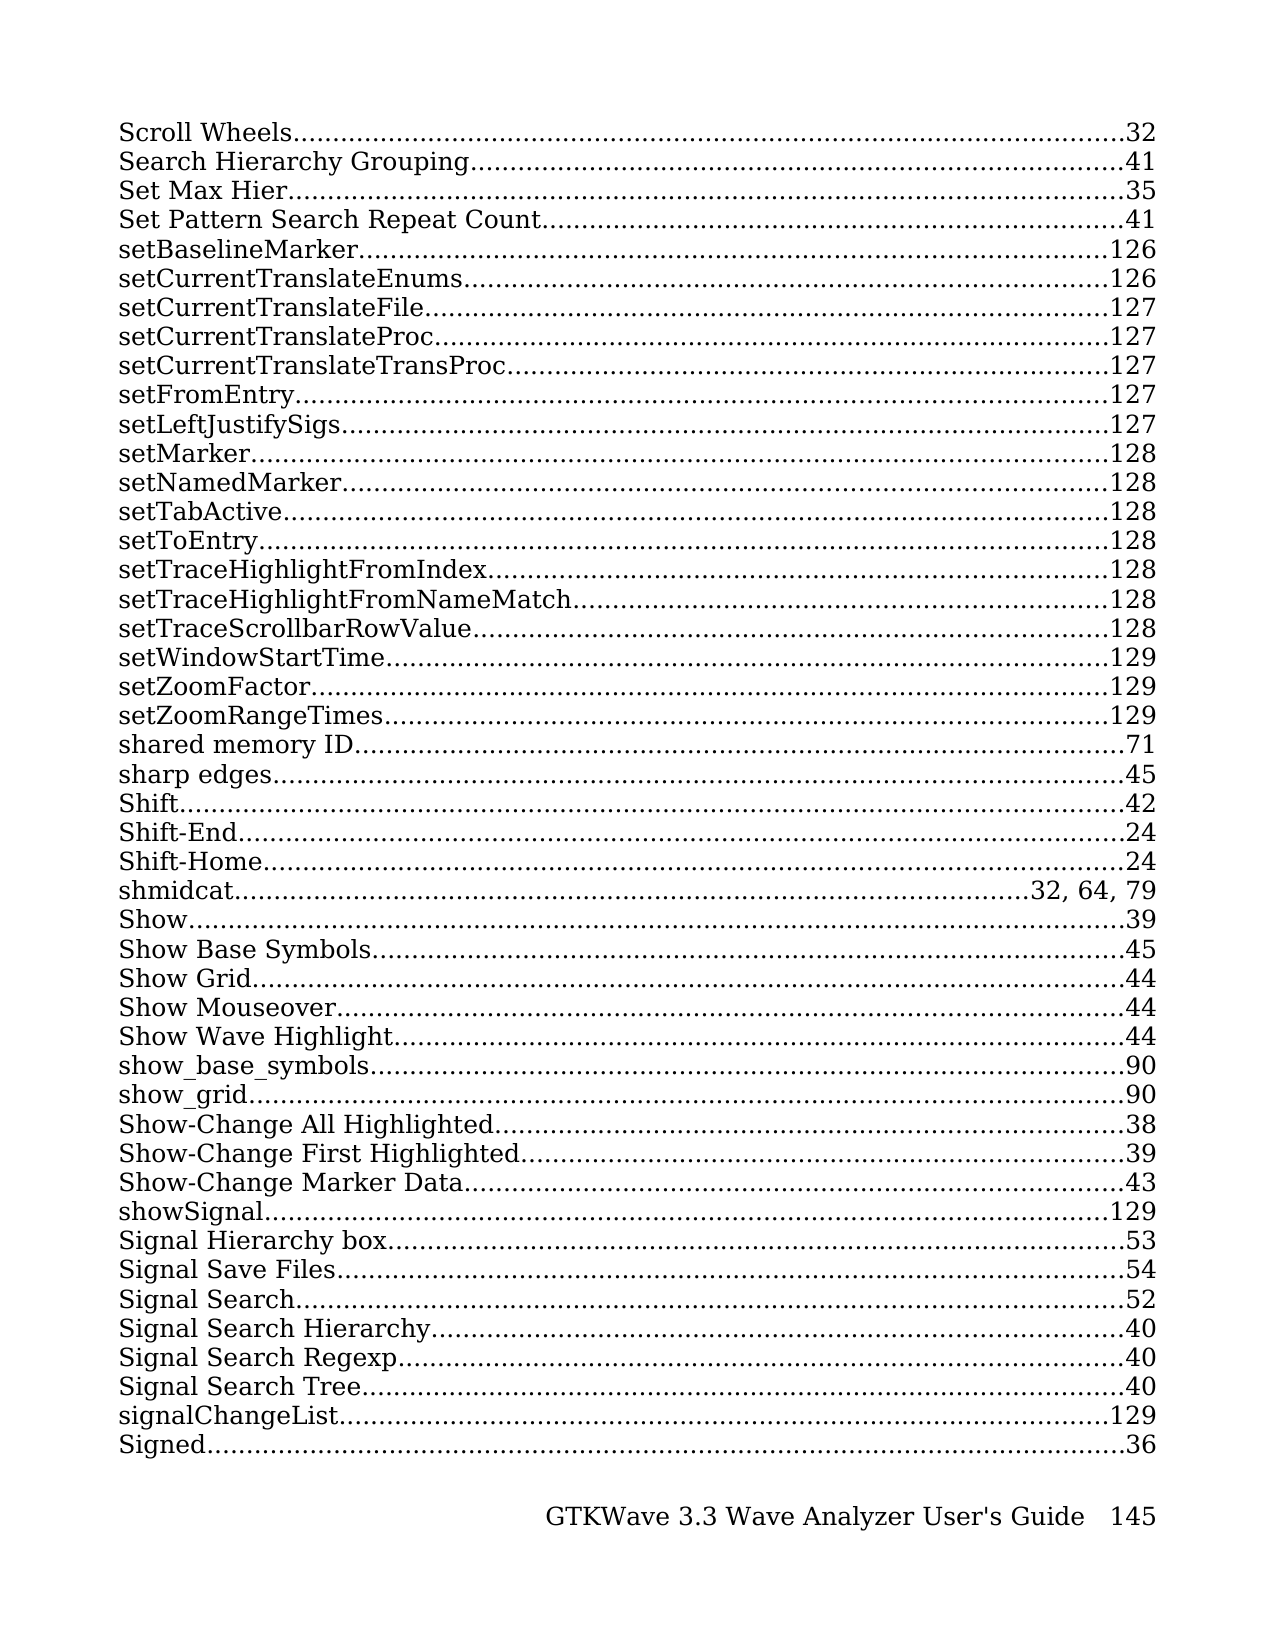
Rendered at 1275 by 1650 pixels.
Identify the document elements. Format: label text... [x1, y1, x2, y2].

text Scroll Wheels 32 [118, 118, 1157, 147]
text Show Mouseover 44 [118, 993, 1157, 1022]
text Show-Change Marker Data 43 [118, 1168, 1157, 1197]
text Signal Search Tree 40 [118, 1372, 1157, 1401]
text setZoomRangeTimes 129 [118, 701, 1157, 731]
text Show-Change All Highlighted 38 [118, 1110, 1157, 1139]
text setToEntry 128 [118, 526, 1157, 556]
text setCurrentTranslateFile 127 [118, 293, 1157, 322]
text show_grid 90 [118, 1081, 1157, 1110]
text setMarker 128 [118, 439, 1157, 468]
text sharp edges 45 [118, 760, 1157, 789]
text shared memory ID 71 [118, 731, 1157, 760]
text setWindowStartTime 129 [118, 643, 1157, 672]
text shmidcat 32, 64, 79 [118, 876, 1157, 906]
text Show Base Symbols 45 [118, 935, 1157, 964]
text setNamedMarker 128 [118, 468, 1157, 497]
text Signal Search Regexp 40 [118, 1343, 1157, 1372]
text signalChangeList 129 [118, 1401, 1157, 1431]
text setBaselineMarker 126 [118, 235, 1157, 264]
text setTraceHighlightFromIndex 128 [118, 556, 1157, 585]
text Signal Hierarchy box 53 [118, 1226, 1157, 1256]
text Signed 36 [118, 1431, 1157, 1460]
text Shift-Home 24 [118, 847, 1157, 876]
text showSignal 129 [118, 1197, 1157, 1226]
text setLeftJustifySigs 127 [118, 410, 1157, 439]
text setCurrentTranslateProc 127 [118, 322, 1157, 351]
text Shift 42 [118, 789, 1157, 818]
text Signal Search Hierarchy 40 [118, 1314, 1157, 1343]
text Show-Change First Highlighted 39 [118, 1139, 1157, 1168]
text Signal Save Files 54 [118, 1256, 1157, 1285]
text Shift-End 24 [118, 818, 1157, 847]
text setTraceHighlightFromNameMatch 128 [118, 585, 1157, 614]
text setZoomFactor 129 [118, 672, 1157, 701]
text setCurrentTranslateEnums 126 [118, 264, 1157, 293]
text Search Hierarchy Grouping 41 [118, 147, 1157, 176]
text setTraceScrollbarRowValue 128 [118, 614, 1157, 643]
text show_base_symbols 90 [118, 1051, 1157, 1081]
text setCurrentTranslateTransProc 127 [118, 351, 1157, 381]
text Show Grid 44 [118, 964, 1157, 993]
text Signal Search 52 [118, 1285, 1157, 1314]
text Show 39 [118, 906, 1157, 935]
text Show Wave Highlight 44 [118, 1022, 1157, 1051]
text setTabActive 128 [118, 497, 1157, 526]
text setFromEntry 127 [118, 381, 1157, 410]
text Set Pattern Search Repeat Count 41 [118, 206, 1157, 235]
text Set Max Hier 35 [118, 176, 1157, 206]
